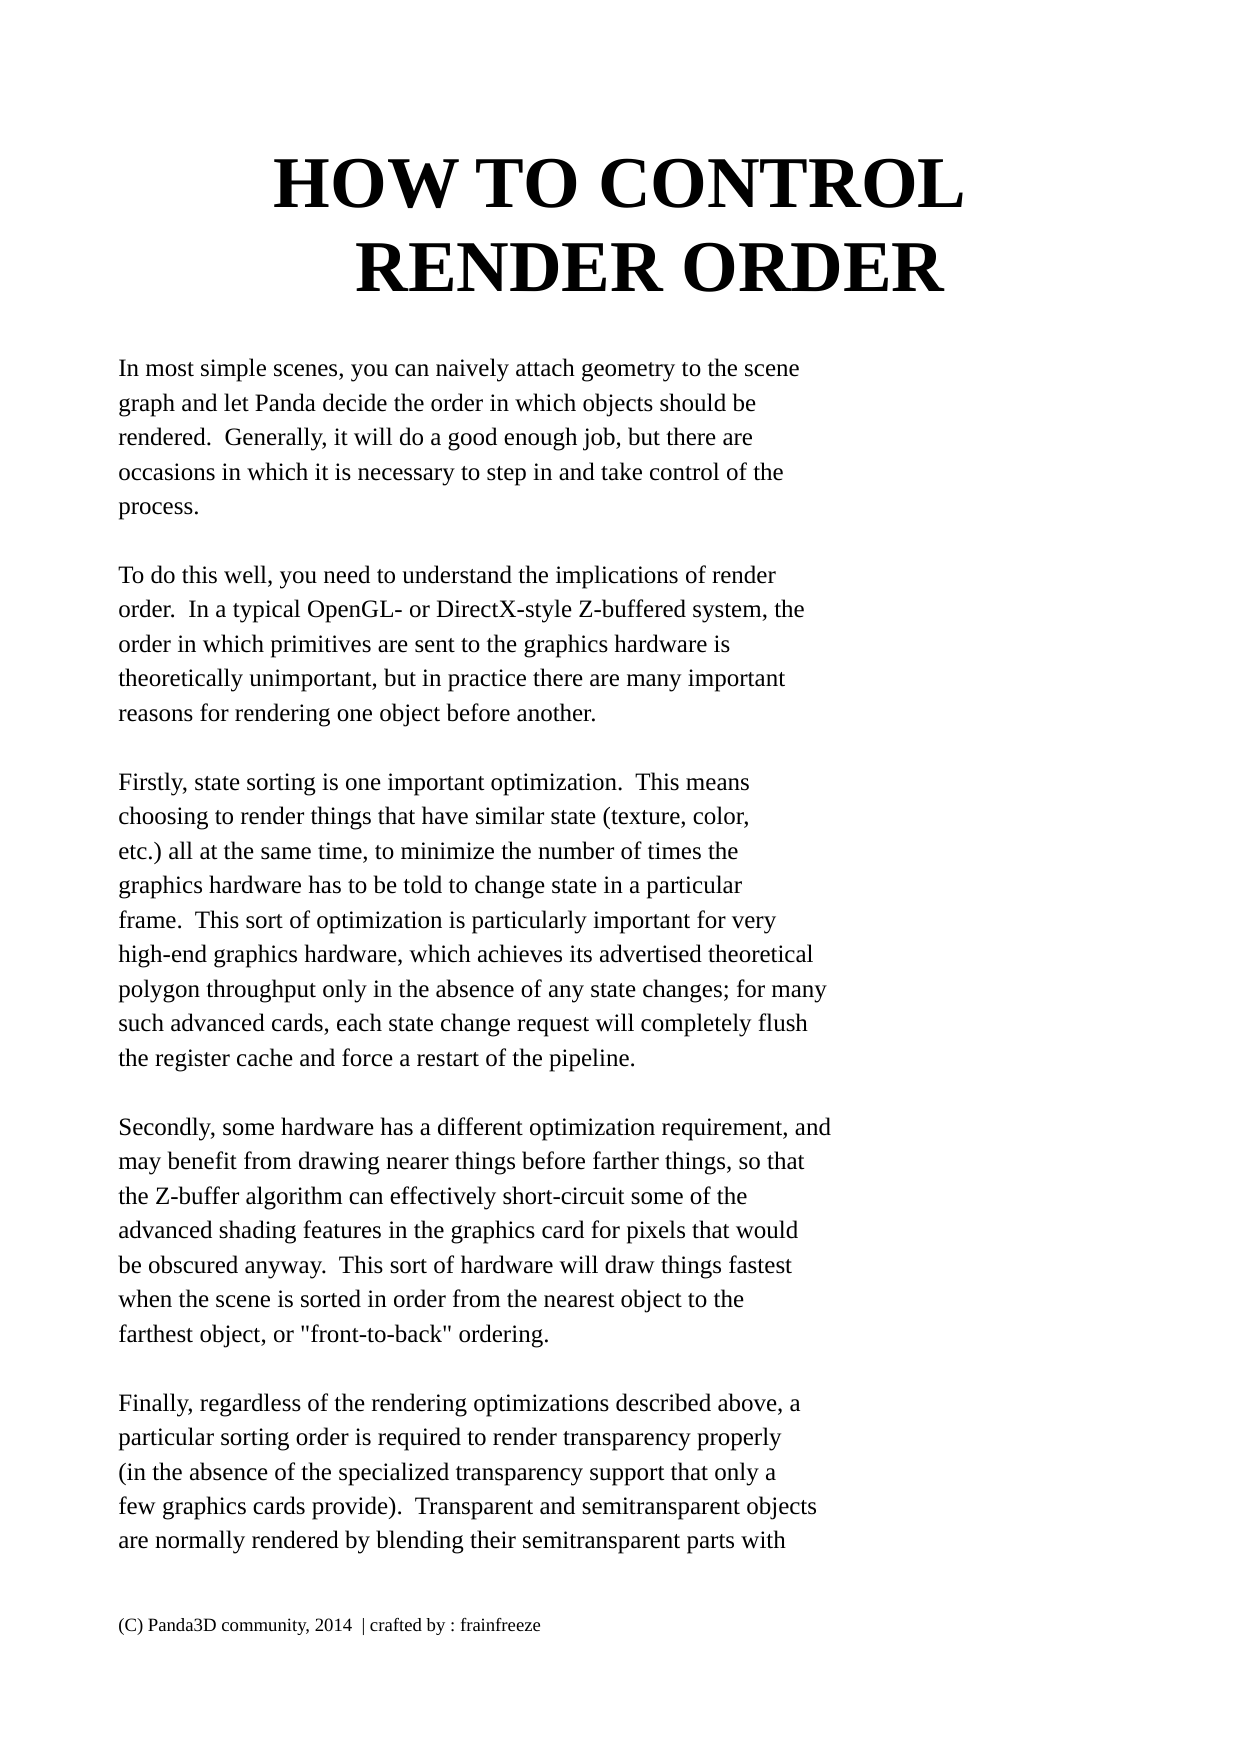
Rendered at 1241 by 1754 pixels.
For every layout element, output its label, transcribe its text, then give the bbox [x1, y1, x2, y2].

text the register cache and force a restart of the pipeline. [118, 1043, 1122, 1072]
text are normally rendered by blending their semitransparent parts with [118, 1526, 1122, 1554]
text be obscured anyway. This sort of hardware will draw things fastest [118, 1250, 1122, 1278]
text (in the absence of the specialized transparency support that only a [118, 1457, 1122, 1485]
text high-end graphics hardware, which achieves its advertised theoretical [118, 939, 1122, 968]
text when the scene is sorted in order from the nearest object to the [118, 1284, 1122, 1313]
text advanced shading features in the graphics card for pixels that would [118, 1215, 1122, 1244]
text order. In a typical OpenGL- or DirectX-style Z-buffered system, the [118, 594, 1122, 623]
text occasions in which it is necessary to step in and take control of the [118, 457, 1122, 485]
text graph and let Panda decide the order in which objects should be [118, 388, 1122, 416]
text particular sorting order is required to render transparency properly [118, 1422, 1122, 1451]
text such advanced cards, each state change request will completely flush [118, 1008, 1122, 1037]
text To do this well, you need to understand the implications of render [118, 560, 1122, 589]
text etc.) all at the same time, to minimize the number of times the [118, 836, 1122, 865]
text farthest object, or "front-to-back" ordering. [118, 1319, 1122, 1347]
text order in which primitives are sent to the graphics hardware is [118, 629, 1122, 658]
text choosing to render things that have similar state (texture, color, [118, 801, 1122, 830]
text Finally, regardless of the rendering optimizations described above, a [118, 1388, 1122, 1416]
text In most simple scenes, you can naively attach geometry to the scene [118, 353, 1122, 382]
text process. [118, 491, 1122, 520]
text few graphics cards provide). Transparent and semitransparent objects [118, 1491, 1122, 1520]
text rendered. Generally, it will do a good enough job, but there are [118, 422, 1122, 451]
text Firstly, state sorting is one important optimization. This means [118, 767, 1122, 796]
subtitle HOW TO CONTROL RENDER ORDER [118, 139, 1122, 307]
text may benefit from drawing nearer things before farther things, so that [118, 1146, 1122, 1175]
text Secondly, some hardware has a different optimization requirement, and [118, 1112, 1122, 1141]
text the Z-buffer algorithm can effectively short-circuit some of the [118, 1181, 1122, 1209]
text theoretically unimportant, but in practice there are many important [118, 663, 1122, 692]
text frame. This sort of optimization is particularly important for very [118, 905, 1122, 934]
text graphics hardware has to be told to change state in a particular [118, 870, 1122, 899]
text reasons for rendering one object before another. [118, 698, 1122, 727]
text polygon throughput only in the absence of any state changes; for many [118, 974, 1122, 1003]
